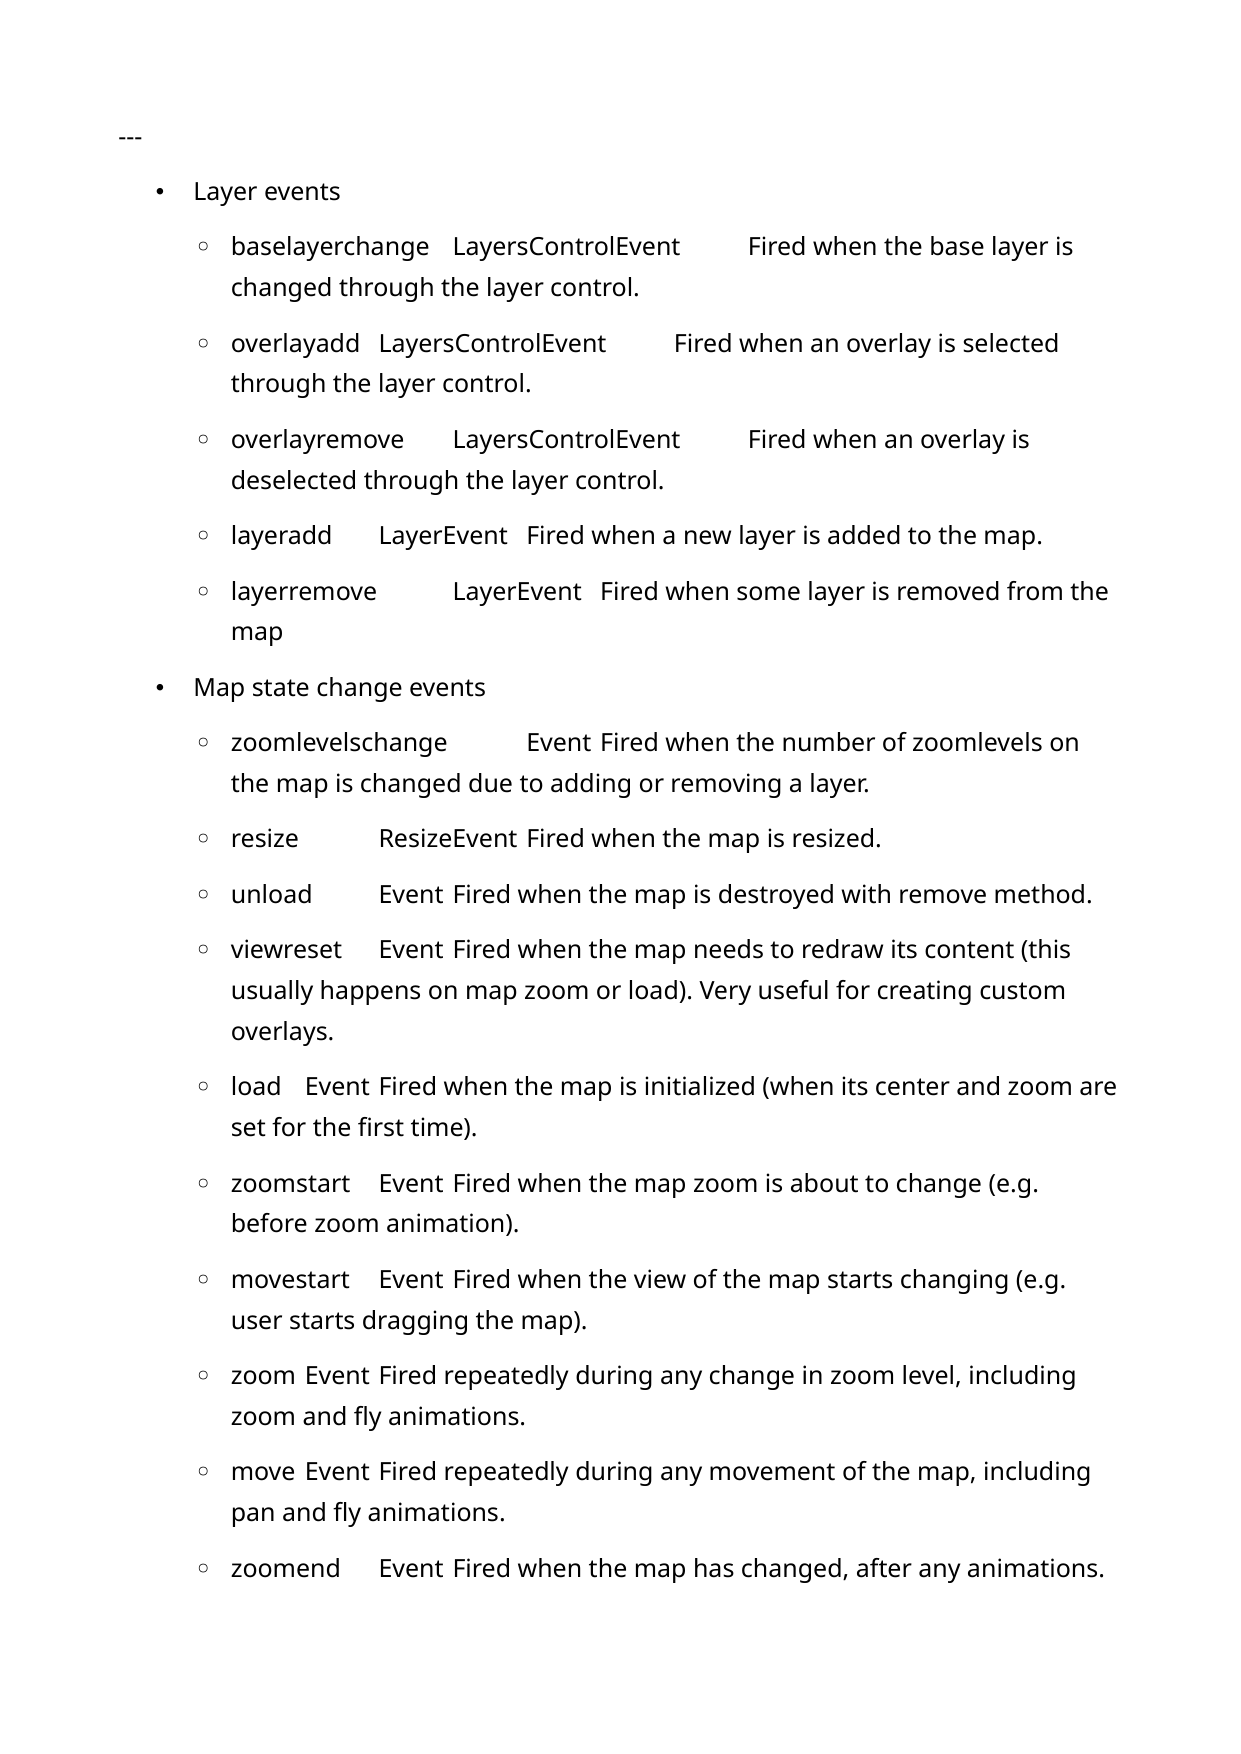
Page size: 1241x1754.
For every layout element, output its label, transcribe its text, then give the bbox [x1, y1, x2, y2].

list viewreset Event Fired when the map needs to redraw its content (this usually happens on map zoom or load). Very useful for creating custom overlays. [193, 932, 1122, 1048]
list move Event Fired repeatedly during any movement of the map, including pan and fly animations. [193, 1454, 1122, 1529]
list zoomstart Event Fired when the map zoom is about to change (e.g. before zoom animation). [193, 1165, 1122, 1240]
text --- [118, 118, 1122, 152]
list Map state change events [156, 669, 1122, 703]
list load Event Fired when the map is initialized (when its center and zoom are set for the first time). [193, 1069, 1122, 1144]
list baselayerchange LayersControlEvent Fired when the base layer is changed through the layer control. [193, 229, 1122, 304]
list unload Event Fired when the map is destroyed with remove method. [193, 876, 1122, 911]
list Layer events [156, 173, 1122, 208]
list overlayremove LayersControlEvent Fired when an overlay is deselected through the layer control. [193, 421, 1122, 496]
list overlayadd LayersControlEvent Fired when an overlay is selected through the layer control. [193, 325, 1122, 400]
list resize ResizeEvent Fired when the map is resized. [193, 821, 1122, 855]
list movestart Event Fired when the view of the map starts changing (e.g. user starts dragging the map). [193, 1261, 1122, 1336]
list zoom Event Fired repeatedly during any change in zoom level, including zoom and fly animations. [193, 1358, 1122, 1433]
list zoomend Event Fired when the map has changed, after any animations. [193, 1550, 1122, 1584]
list zoomlevelschange Event Fired when the number of zoomlevels on the map is changed due to adding or removing a layer. [193, 725, 1122, 800]
list layerremove LayerEvent Fired when some layer is removed from the map [193, 573, 1122, 648]
list layeradd LayerEvent Fired when a new layer is added to the map. [193, 518, 1122, 552]
